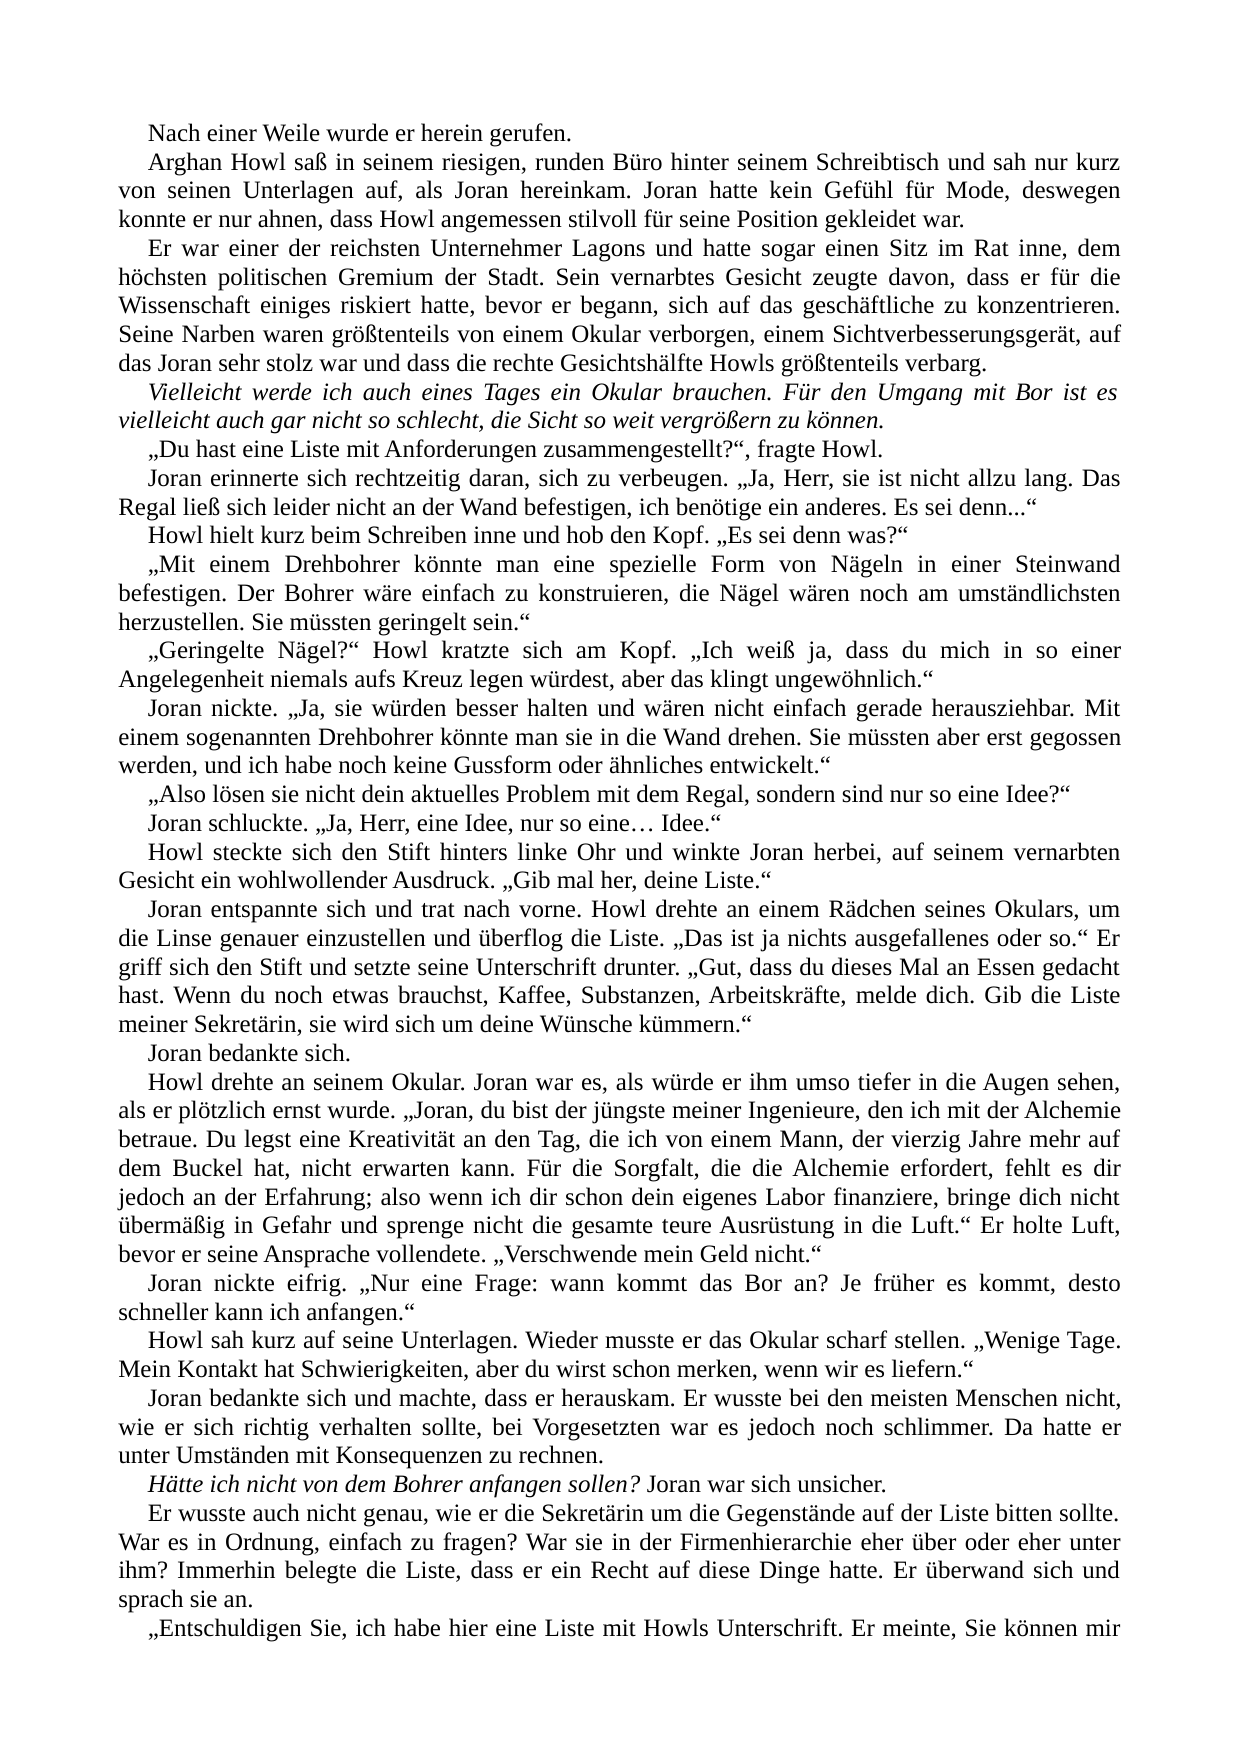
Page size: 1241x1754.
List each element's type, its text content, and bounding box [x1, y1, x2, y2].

text „Mit einem Drehbohrer könnte man eine spezielle Form von Nägeln in einer Steinwand befestigen. Der Bohrer wäre einfach zu konstruieren, die Nägel wären noch am umständlichsten herzustellen. Sie müssten geringelt sein.“ [118, 549, 1122, 636]
text Howl steckte sich den Stift hinters linke Ohr und winkte Joran herbei, auf seinem vernarbten Gesicht ein wohlwollender Ausdruck. „Gib mal her, deine Liste.“ [118, 837, 1122, 894]
text Howl drehte an seinem Okular. Joran war es, als würde er ihm umso tiefer in die Augen sehen, als er plötzlich ernst wurde. „Joran, du bist der jüngste meiner Ingenieure, den ich mit der Alchemie betraue. Du legst eine Kreativität an den Tag, die ich von einem Mann, der vierzig Jahre mehr auf dem Buckel hat, nicht erwarten kann. Für die Sorgfalt, die die Alchemie erfordert, fehlt es dir jedoch an der Erfahrung; also wenn ich dir schon dein eigenes Labor finanziere, bringe dich nicht übermäßig in Gefahr und sprenge nicht die gesamte teure Ausrüstung in die Luft.“ Er holte Luft, bevor er seine Ansprache vollendete. „Verschwende mein Geld nicht.“ [118, 1067, 1122, 1268]
text Joran bedankte sich und machte, dass er herauskam. Er wusste bei den meisten Menschen nicht, wie er sich richtig verhalten sollte, bei Vorgesetzten war es jedoch noch schlimmer. Da hatte er unter Umständen mit Konsequenzen zu rechnen. [118, 1383, 1122, 1469]
text Joran erinnerte sich rechtzeitig daran, sich zu verbeugen. „Ja, Herr, sie ist nicht allzu lang. Das Regal ließ sich leider nicht an der Wand befestigen, ich benötige ein anderes. Es sei denn...“ [118, 463, 1122, 521]
text Vielleicht werde ich auch eines Tages ein Okular brauchen. Für den Umgang mit Bor ist es vielleicht auch gar nicht so schlecht, die Sicht so weit vergrößern zu können. [118, 377, 1122, 434]
text Joran nickte. „Ja, sie würden besser halten und wären nicht einfach gerade herausziehbar. Mit einem sogenannten Drehbohrer könnte man sie in die Wand drehen. Sie müssten aber erst gegossen werden, und ich habe noch keine Gussform oder ähnliches entwickelt.“ [118, 693, 1122, 779]
text Howl sah kurz auf seine Unterlagen. Wieder musste er das Okular scharf stellen. „Wenige Tage. Mein Kontakt hat Schwierigkeiten, aber du wirst schon merken, wenn wir es liefern.“ [118, 1326, 1122, 1383]
text „Also lösen sie nicht dein aktuelles Problem mit dem Regal, sondern sind nur so eine Idee?“ [118, 779, 1122, 808]
text Nach einer Weile wurde er herein gerufen. [118, 118, 1122, 147]
text Er wusste auch nicht genau, wie er die Sekretärin um die Gegenstände auf der Liste bitten sollte. War es in Ordnung, einfach zu fragen? War sie in der Firmenhierarchie eher über oder eher unter ihm? Immerhin belegte die Liste, dass er ein Recht auf diese Dinge hatte. Er überwand sich und sprach sie an. [118, 1498, 1122, 1613]
text Joran bedankte sich. [118, 1038, 1122, 1067]
text Joran nickte eifrig. „Nur eine Frage: wann kommt das Bor an? Je früher es kommt, desto schneller kann ich anfangen.“ [118, 1268, 1122, 1326]
text „Du hast eine Liste mit Anforderungen zusammengestellt?“, fragte Howl. [118, 434, 1122, 463]
text Joran schluckte. „Ja, Herr, eine Idee, nur so eine… Idee.“ [118, 808, 1122, 837]
text „Entschuldigen Sie, ich habe hier eine Liste mit Howls Unterschrift. Er meinte, Sie können mir [118, 1613, 1122, 1642]
text Hätte ich nicht von dem Bohrer anfangen sollen? Joran war sich unsicher. [118, 1469, 1122, 1498]
text Er war einer der reichsten Unternehmer Lagons und hatte sogar einen Sitz im Rat inne, dem höchsten politischen Gremium der Stadt. Sein vernarbtes Gesicht zeugte davon, dass er für die Wissenschaft einiges riskiert hatte, bevor er begann, sich auf das geschäftliche zu konzentrieren. Seine Narben waren größtenteils von einem Okular verborgen, einem Sichtverbesserungsgerät, auf das Joran sehr stolz war und dass die rechte Gesichtshälfte Howls größtenteils verbarg. [118, 233, 1122, 377]
text Arghan Howl saß in seinem riesigen, runden Büro hinter seinem Schreibtisch und sah nur kurz von seinen Unterlagen auf, als Joran hereinkam. Joran hatte kein Gefühl für Mode, deswegen konnte er nur ahnen, dass Howl angemessen stilvoll für seine Position gekleidet war. [118, 147, 1122, 233]
text „Geringelte Nägel?“ Howl kratzte sich am Kopf. „Ich weiß ja, dass du mich in so einer Angelegenheit niemals aufs Kreuz legen würdest, aber das klingt ungewöhnlich.“ [118, 636, 1122, 693]
text Joran entspannte sich und trat nach vorne. Howl drehte an einem Rädchen seines Okulars, um die Linse genauer einzustellen und überflog die Liste. „Das ist ja nichts ausgefallenes oder so.“ Er griff sich den Stift und setzte seine Unterschrift drunter. „Gut, dass du dieses Mal an Essen gedacht hast. Wenn du noch etwas brauchst, Kaffee, Substanzen, Arbeitskräfte, melde dich. Gib die Liste meiner Sekretärin, sie wird sich um deine Wünsche kümmern.“ [118, 894, 1122, 1038]
text Howl hielt kurz beim Schreiben inne und hob den Kopf. „Es sei denn was?“ [118, 521, 1122, 549]
